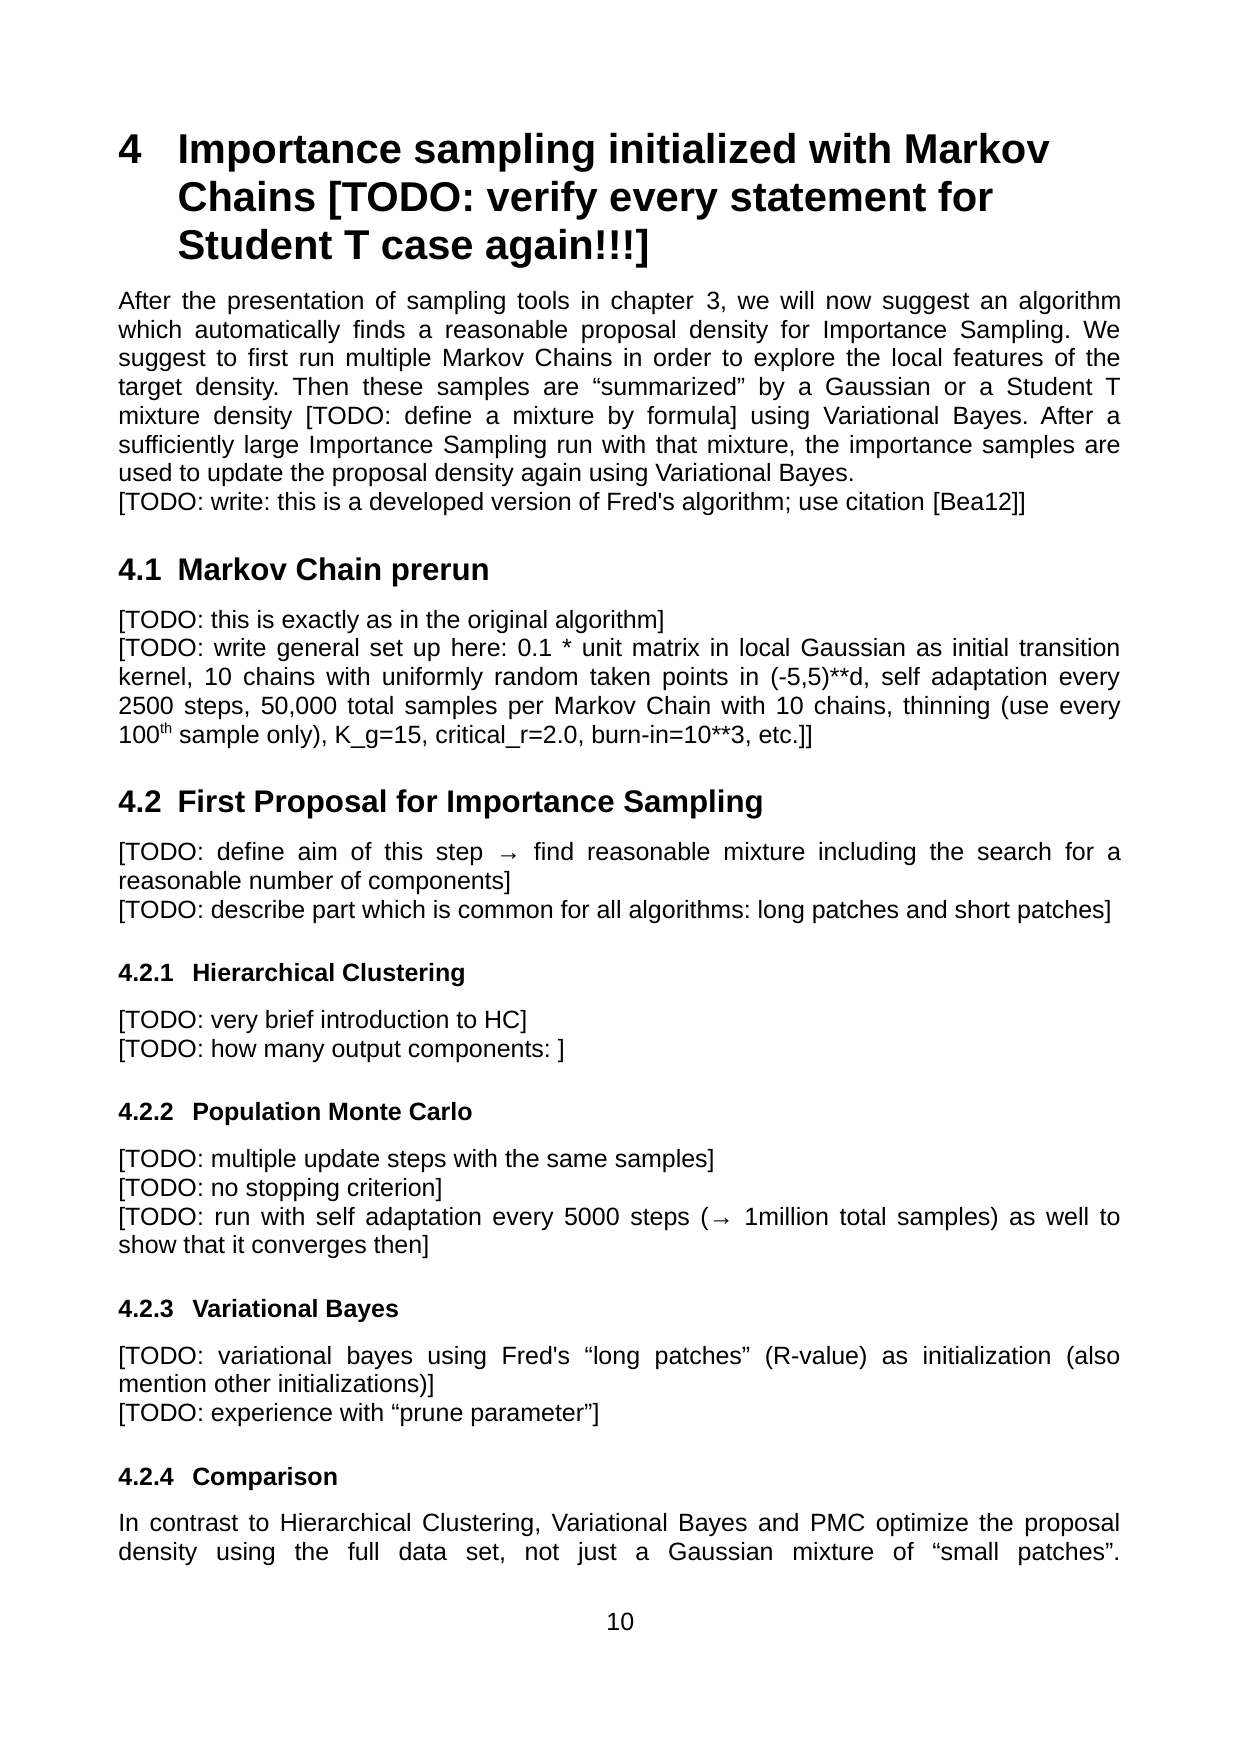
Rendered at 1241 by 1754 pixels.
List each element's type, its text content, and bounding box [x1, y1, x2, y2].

text After the presentation of sampling tools in chapter 3, we will now suggest an algorithm which automatically finds a reasonable proposal density for Importance Sampling. We suggest to first run multiple Markov Chains in order to explore the local features of the target density. Then these samples are “summarized” by a Gaussian or a Student T mixture density [TODO: define a mixture by formula] using Variational Bayes. After a sufficiently large Importance Sampling run with that mixture, the importance samples are used to update the proposal density again using Variational Bayes. [118, 286, 1122, 487]
text [TODO: define aim of this step → find reasonable mixture including the search for a reasonable number of components] [118, 837, 1122, 895]
subtitle Variational Bayes [118, 1294, 1122, 1323]
text [TODO: this is exactly as in the original algorithm] [118, 605, 1122, 633]
subtitle Hierarchical Clustering [118, 958, 1122, 987]
text [TODO: variational bayes using Fred's “long patches” (R-value) as initialization (also mention other initializations)] [118, 1341, 1122, 1398]
text [TODO: write: this is a developed version of Fred's algorithm; use citation [Bea12]] [118, 487, 1122, 516]
text [TODO: experience with “prune parameter”] [118, 1398, 1122, 1427]
text [TODO: multiple update steps with the same samples] [118, 1144, 1122, 1173]
subtitle Importance sampling initialized with Markov Chains [TODO: verify every statement for Student T case again!!!] [118, 124, 1122, 268]
text [TODO: describe part which is common for all algorithms: long patches and short patches] [118, 895, 1122, 923]
text [TODO: very brief introduction to HC] [118, 1005, 1122, 1034]
text [TODO: no stopping criterion] [118, 1173, 1122, 1202]
subtitle Population Monte Carlo [118, 1097, 1122, 1126]
text [TODO: how many output components: ] [118, 1034, 1122, 1062]
text In contrast to Hierarchical Clustering, Variational Bayes and PMC optimize the proposal density using the full data set, not just a Gaussian mixture of “small patches”. [118, 1508, 1122, 1566]
text [TODO: run with self adaptation every 5000 steps (→ 1million total samples) as well to show that it converges then] [118, 1202, 1122, 1259]
subtitle Markov Chain prerun [118, 551, 1122, 587]
subtitle First Proposal for Importance Sampling [118, 783, 1122, 819]
subtitle Comparison [118, 1462, 1122, 1490]
text [TODO: write general set up here: 0.1 * unit matrix in local Gaussian as initial transition kernel, 10 chains with uniformly random taken points in (-5,5)**d, self adaptation every 2500 steps, 50,000 total samples per Markov Chain with 10 chains, thinning (use every 100th sample only), K_g=15, critical_r=2.0, burn-in=10**3, etc.]] [118, 633, 1122, 748]
